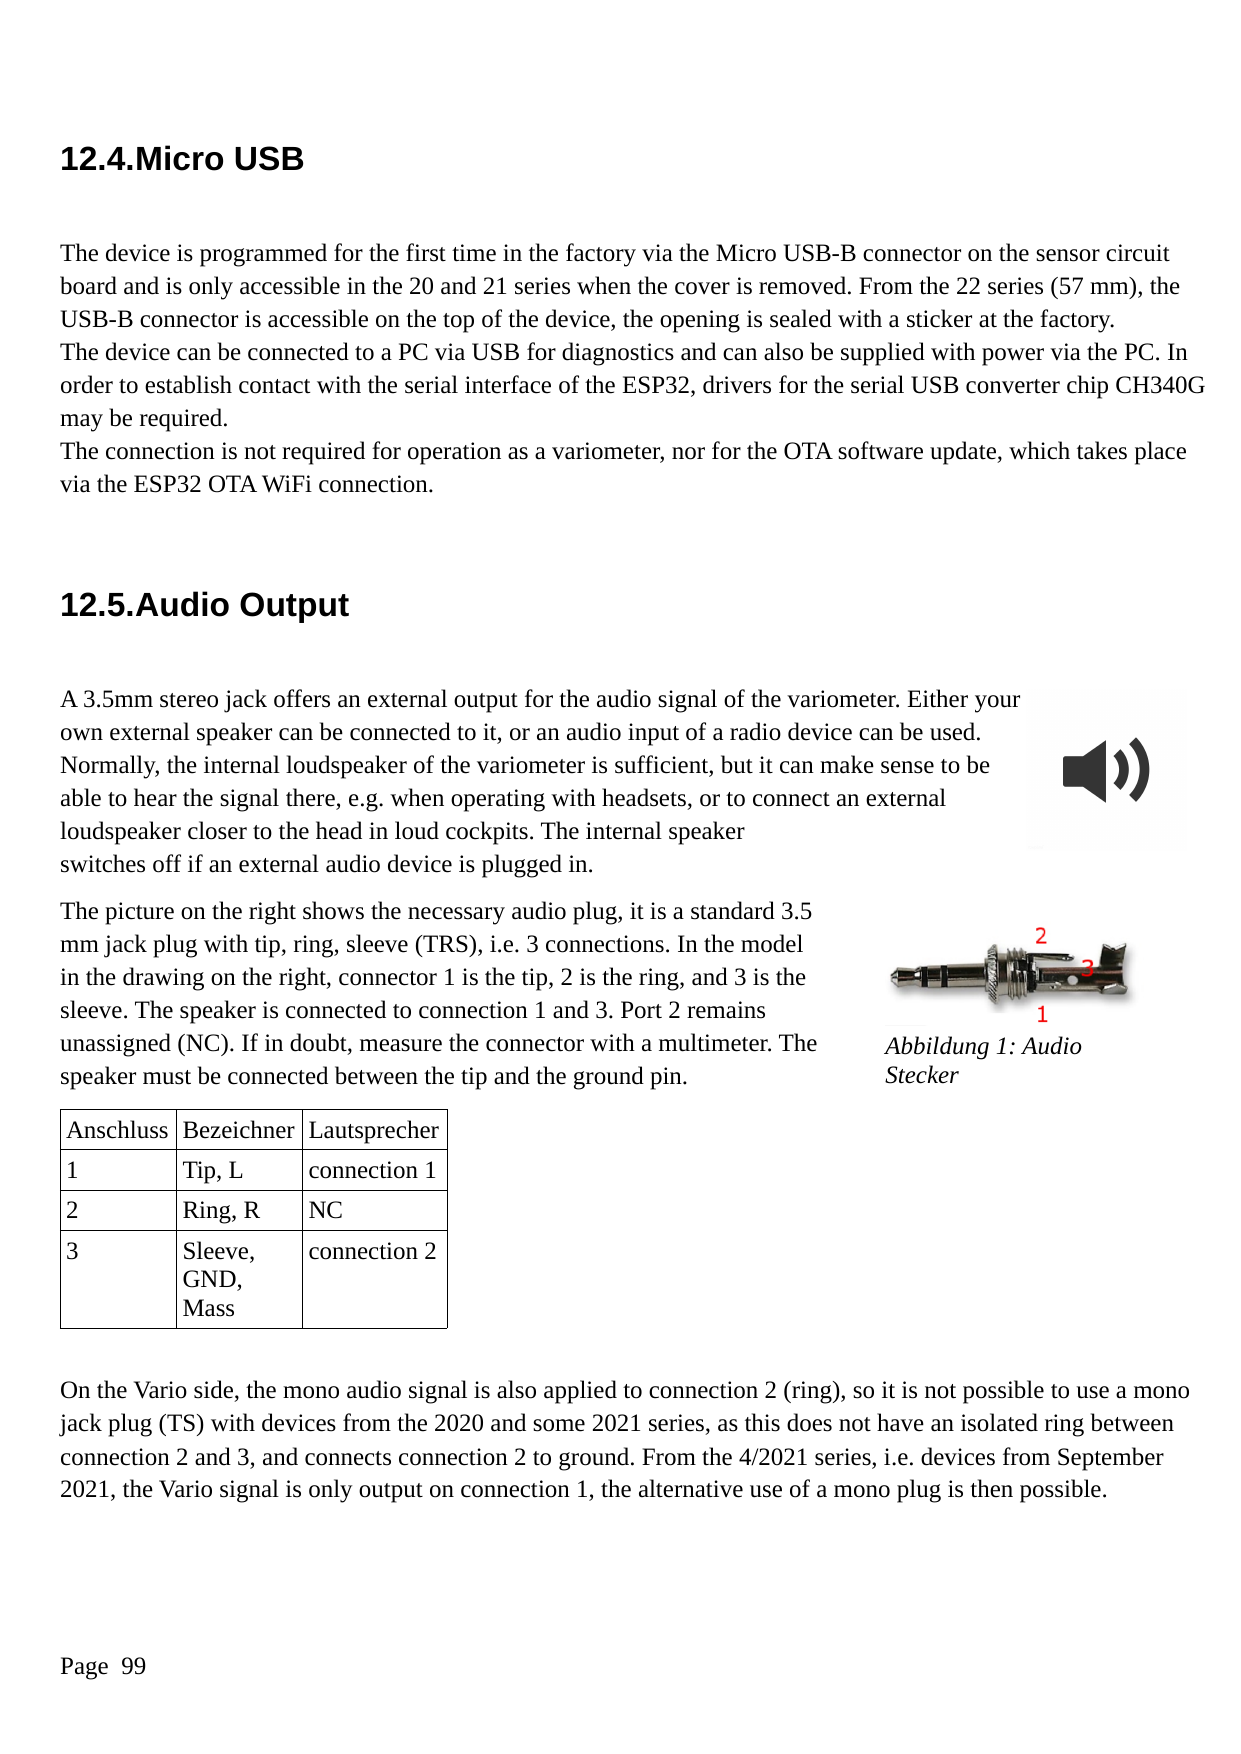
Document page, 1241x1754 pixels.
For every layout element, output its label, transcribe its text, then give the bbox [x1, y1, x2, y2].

table_cell NC [303, 1191, 447, 1230]
table_cell 2 [61, 1191, 176, 1230]
table_cell connection 2 [303, 1231, 447, 1328]
table_header Lautsprecher [303, 1110, 447, 1149]
text The picture on the right shows the necessary audio plug, it is a standard 3.5 mm jack plug with tip, ring, sleeve (TRS), i.e. 3 connections. In the model in the drawing on the right, connector 1 is the tip, 2 is the ring, and 3 is the sleeve. The speaker is connected to connection 1 and 3. Port 2 remains unassigned (NC). If in doubt, measure the connector with a multimeter. The speaker must be connected between the tip and the ground pin. [60, 895, 1207, 1090]
table_cell 3 [61, 1231, 176, 1328]
text A 3.5mm stereo jack offers an external output for the audio signal of the variometer. Either your own external speaker can be connected to it, or an audio input of a radio device can be used. Normally, the internal loudspeaker of the variometer is sufficient, but it can make sense to be able to hear the signal there, e.g. when operating with headsets, or to connect an external loudspeaker closer to the head in loud cockpits. The internal speaker switches off if an external audio device is plugged in. [60, 684, 1207, 877]
table_cell Sleeve, GND, Mass [177, 1231, 302, 1328]
table_cell connection 1 [303, 1150, 447, 1190]
table_header Bezeichner [177, 1110, 302, 1149]
subtitle Micro USB [60, 139, 1207, 178]
subtitle Audio Output [60, 585, 1207, 623]
table_cell Tip, L [177, 1150, 302, 1190]
text Abbildung 1: Audio Stecker [885, 1026, 1144, 1088]
picture [885, 907, 1144, 1026]
table_cell 1 [61, 1150, 176, 1190]
picture [1025, 689, 1187, 851]
table_header Anschluss [61, 1110, 176, 1149]
text On the Vario side, the mono audio signal is also applied to connection 2 (ring), so it is not possible to use a mono jack plug (TS) with devices from the 2020 and some 2021 series, as this does not have an isolated ring between connection 2 and 3, and connects connection 2 to ground. From the 4/2021 series, i.e. devices from September 2021, the Vario signal is only output on connection 1, the alternative use of a mono plug is then possible. [60, 1376, 1207, 1503]
table_cell Ring, R [177, 1191, 302, 1230]
text The device is programmed for the first time in the factory via the Micro USB-B connector on the sensor circuit board and is only accessible in the 20 and 21 series when the cover is removed. From the 22 series (57 mm), the USB-B connector is accessible on the top of the device, the opening is sealed with a sticker at the factory. The device can be connected to a PC via USB for diagnostics and can also be supplied with power via the PC. In order to establish contact with the serial interface of the ESP32, drivers for the serial USB converter chip CH340G may be required. The connection is not required for operation as a variometer, nor for the OTA software update, which takes place via the ESP32 OTA WiFi connection. [60, 238, 1207, 498]
